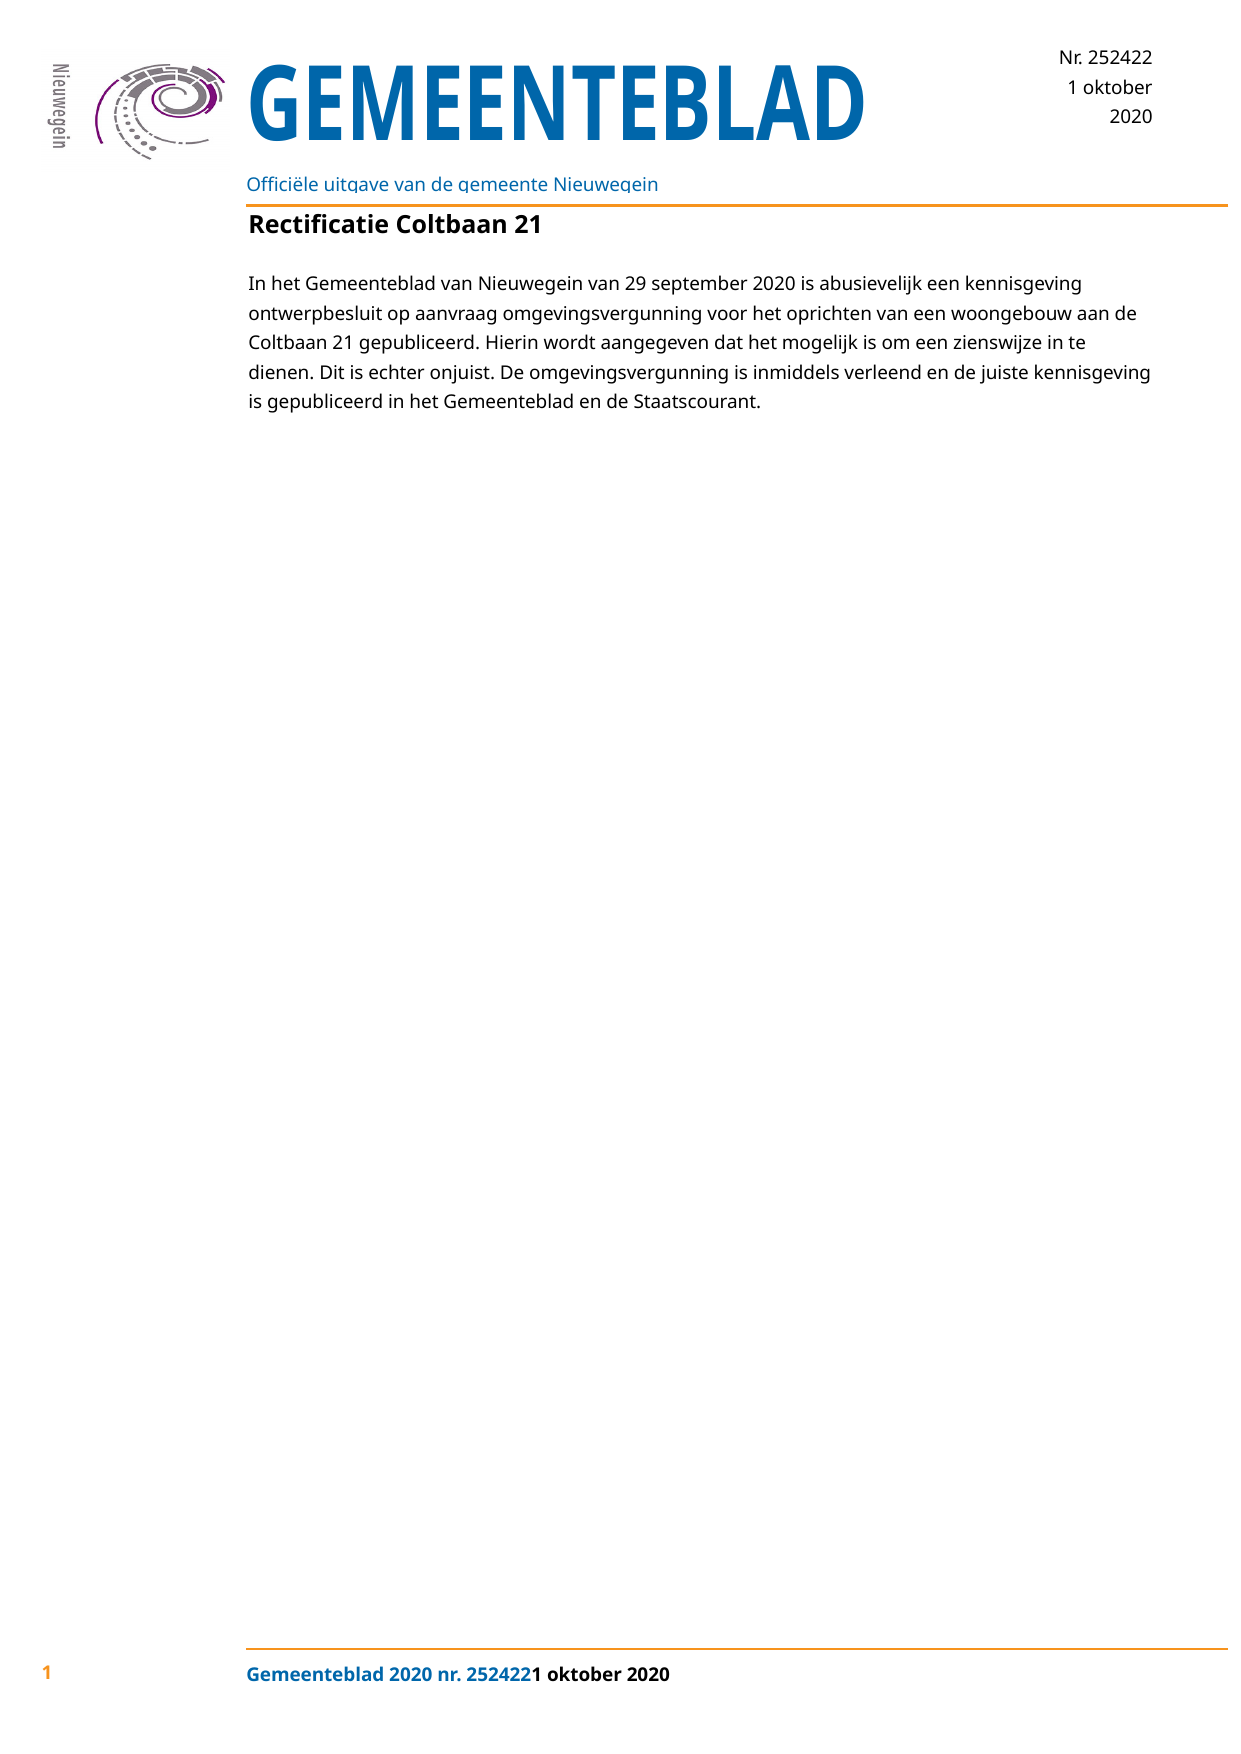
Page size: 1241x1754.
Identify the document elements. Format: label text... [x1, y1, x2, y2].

text In het Gemeenteblad van Nieuwegein van 29 september 2020 is abusievelijk een kennisgeving ontwerpbesluit op aanvraag omgevingsvergunning voor het oprichten van een woongebouw aan de Coltbaan 21 gepubliceerd. Hierin wordt aangegeven dat het mogelijk is om een zienswijze in te dienen. Dit is echter onjuist. De omgevingsvergunning is inmiddels verleend en de juiste kennisgeving is gepubliceerd in het Gemeenteblad en de Staatscourant. [248, 270, 1152, 414]
text Rectificatie Coltbaan 21 [248, 207, 1152, 241]
picture [41, 47, 231, 172]
